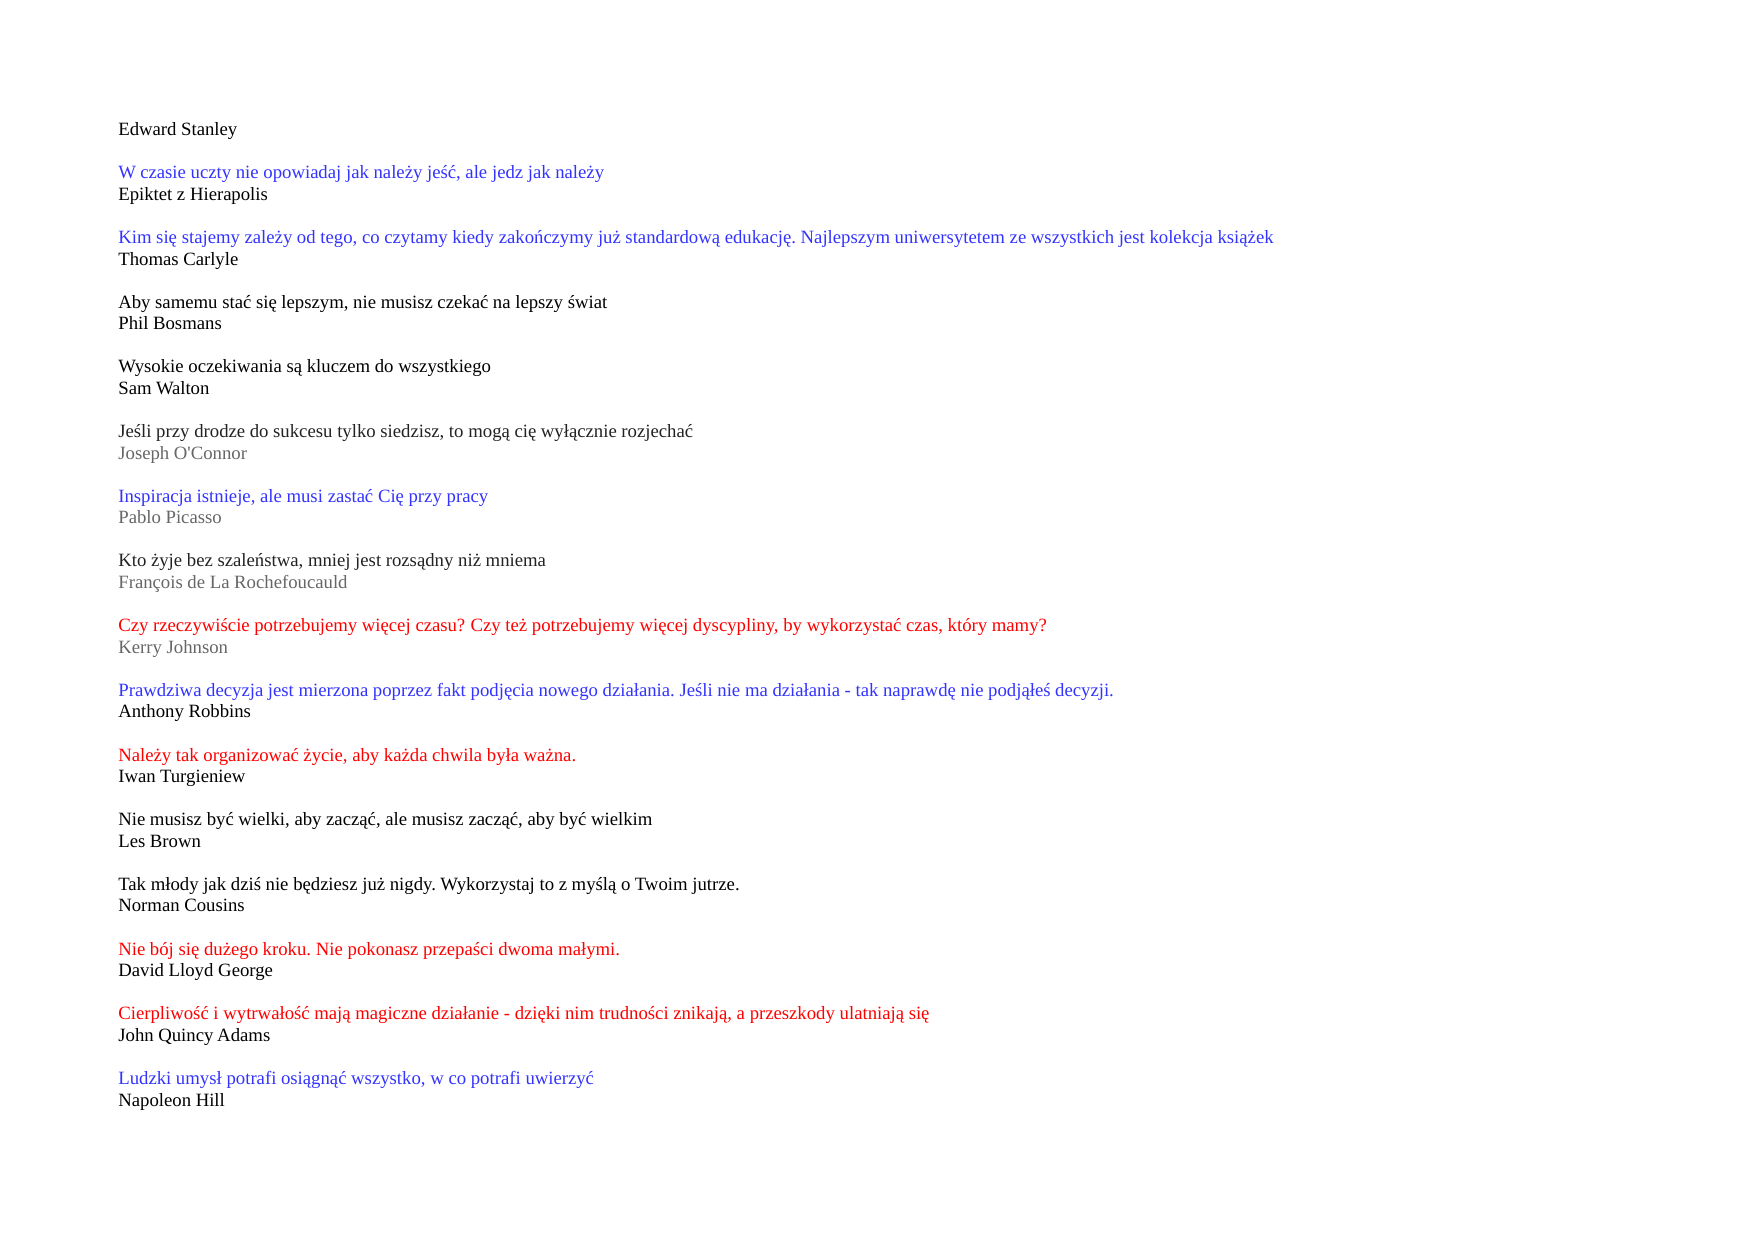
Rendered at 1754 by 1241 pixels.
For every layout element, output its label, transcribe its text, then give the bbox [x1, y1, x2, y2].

text Phil Bosmans [118, 312, 1636, 334]
text Aby samemu stać się lepszym, nie musisz czekać na lepszy świat [118, 291, 1636, 312]
text Sam Walton [118, 377, 1636, 398]
text Kim się stajemy zależy od tego, co czytamy kiedy zakończymy już standardową edukację. Najlepszym uniwersytetem ze wszystkich jest kolekcja książek [118, 226, 1636, 247]
text Inspiracja istnieje, ale musi zastać Cię przy pracy [118, 485, 1636, 506]
text Jeśli przy drodze do sukcesu tylko siedzisz, to mogą cię wyłącznie rozjechać [118, 420, 1636, 442]
text Nie musisz być wielki, aby zacząć, ale musisz zacząć, aby być wielkim [118, 808, 1636, 830]
text Ludzki umysł potrafi osiągnąć wszystko, w co potrafi uwierzyć [118, 1067, 1636, 1088]
text Thomas Carlyle [118, 247, 1636, 269]
text Czy rzeczywiście potrzebujemy więcej czasu? Czy też potrzebujemy więcej dyscypliny, by wykorzystać czas, który mamy? [118, 614, 1636, 636]
text Tak młody jak dziś nie będziesz już nigdy. Wykorzystaj to z myślą o Twoim jutrze. [118, 873, 1636, 894]
text Les Brown [118, 830, 1636, 851]
text Norman Cousins [118, 894, 1636, 916]
text Iwan Turgieniew [118, 765, 1636, 787]
text François de La Rochefoucauld [118, 571, 1636, 592]
text Napoleon Hill [118, 1088, 1636, 1110]
text David Lloyd George [118, 959, 1636, 981]
text Prawdziwa decyzja jest mierzona poprzez fakt podjęcia nowego działania. Jeśli nie ma działania - tak naprawdę nie podjąłeś decyzji. [118, 679, 1636, 700]
text Joseph O'Connor [118, 442, 1636, 463]
text Kto żyje bez szaleństwa, mniej jest rozsądny niż mniema [118, 549, 1636, 571]
text Edward Stanley [118, 118, 1636, 140]
text Epiktet z Hierapolis [118, 183, 1636, 204]
text Nie bój się dużego kroku. Nie pokonasz przepaści dwoma małymi. [118, 937, 1636, 959]
text Kerry Johnson [118, 636, 1636, 657]
text Należy tak organizować życie, aby każda chwila była ważna. [118, 743, 1636, 765]
text Cierpliwość i wytrwałość mają magiczne działanie - dzięki nim trudności znikają, a przeszkody ulatniają się [118, 1002, 1636, 1024]
text W czasie uczty nie opowiadaj jak należy jeść, ale jedz jak należy [118, 161, 1636, 183]
text Wysokie oczekiwania są kluczem do wszystkiego [118, 355, 1636, 377]
text John Quincy Adams [118, 1024, 1636, 1045]
text Anthony Robbins [118, 700, 1636, 722]
text Pablo Picasso [118, 506, 1636, 528]
